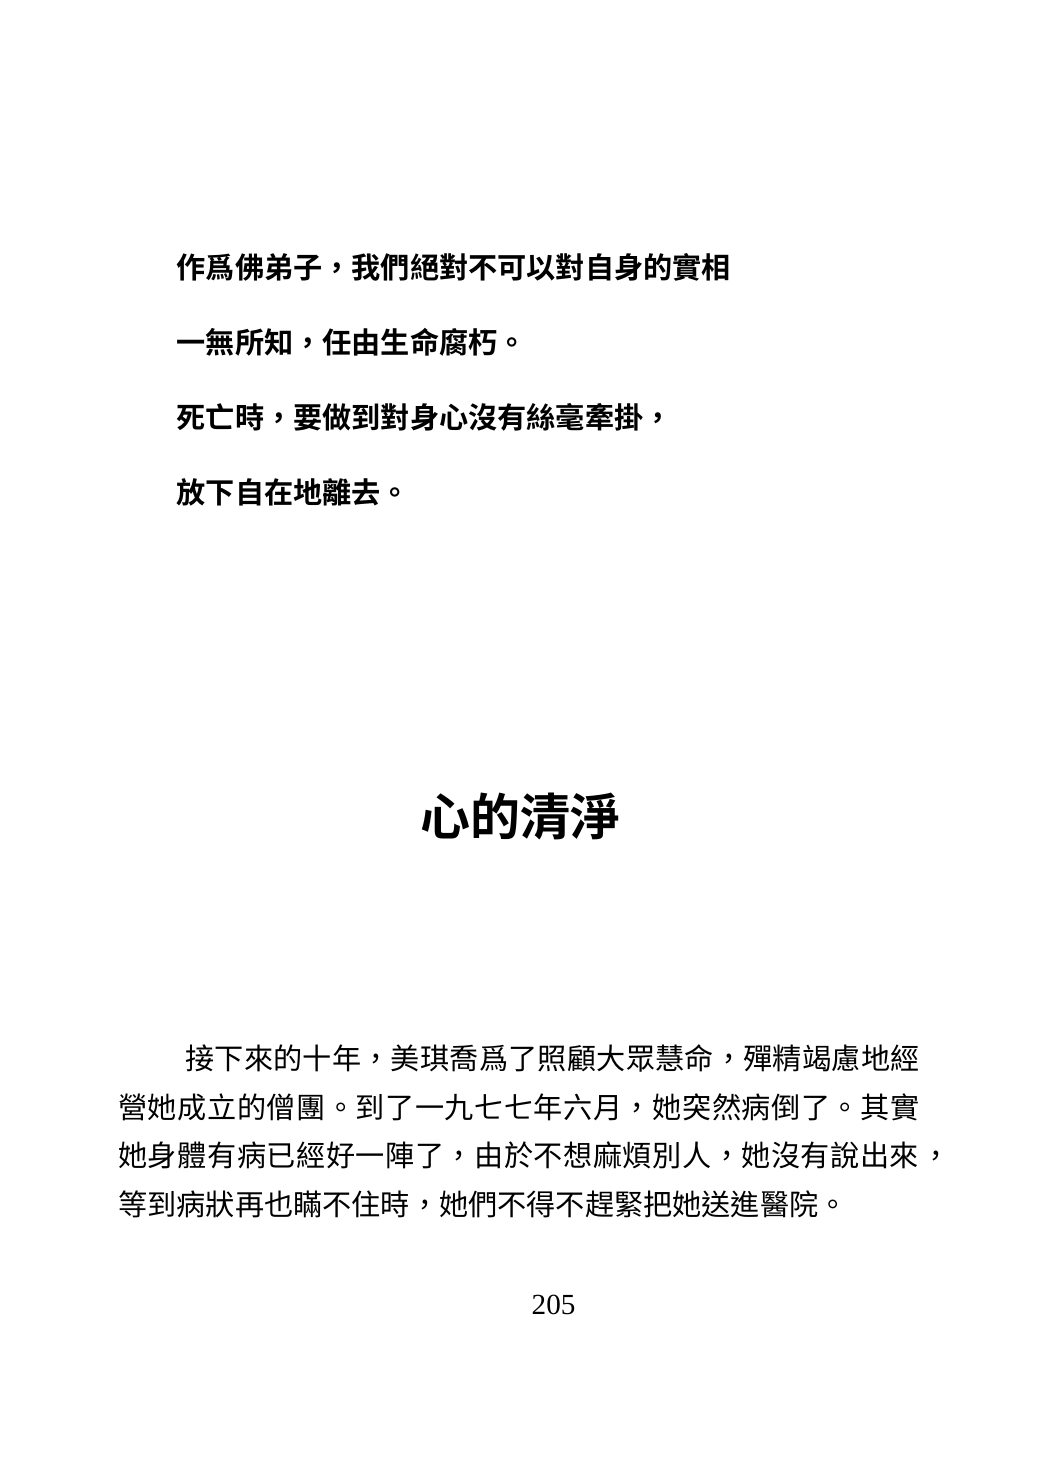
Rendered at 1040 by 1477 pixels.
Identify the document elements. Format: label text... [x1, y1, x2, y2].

text 死亡時，要做到對身心沒有絲毫牽掛， [118, 394, 921, 437]
text 一無所知，任由生命腐朽。 [118, 320, 921, 362]
text 作爲佛弟子，我們絕對不可以對自身的實相 [118, 245, 921, 287]
subtitle 心的清淨 [118, 777, 921, 849]
text 放下自在地離去。 [118, 469, 921, 512]
text 接下來的十年，美琪喬爲了照顧大眾慧命，殫精竭慮地經營她成立的僧團。到了一九七七年六月，她突然病倒了。其實她身體有病已經好一陣了，由於不想麻煩別人，她沒有說出來，等到病狀再也瞞不住時，她們不得不趕緊把她送進醫院。 [118, 1036, 921, 1224]
